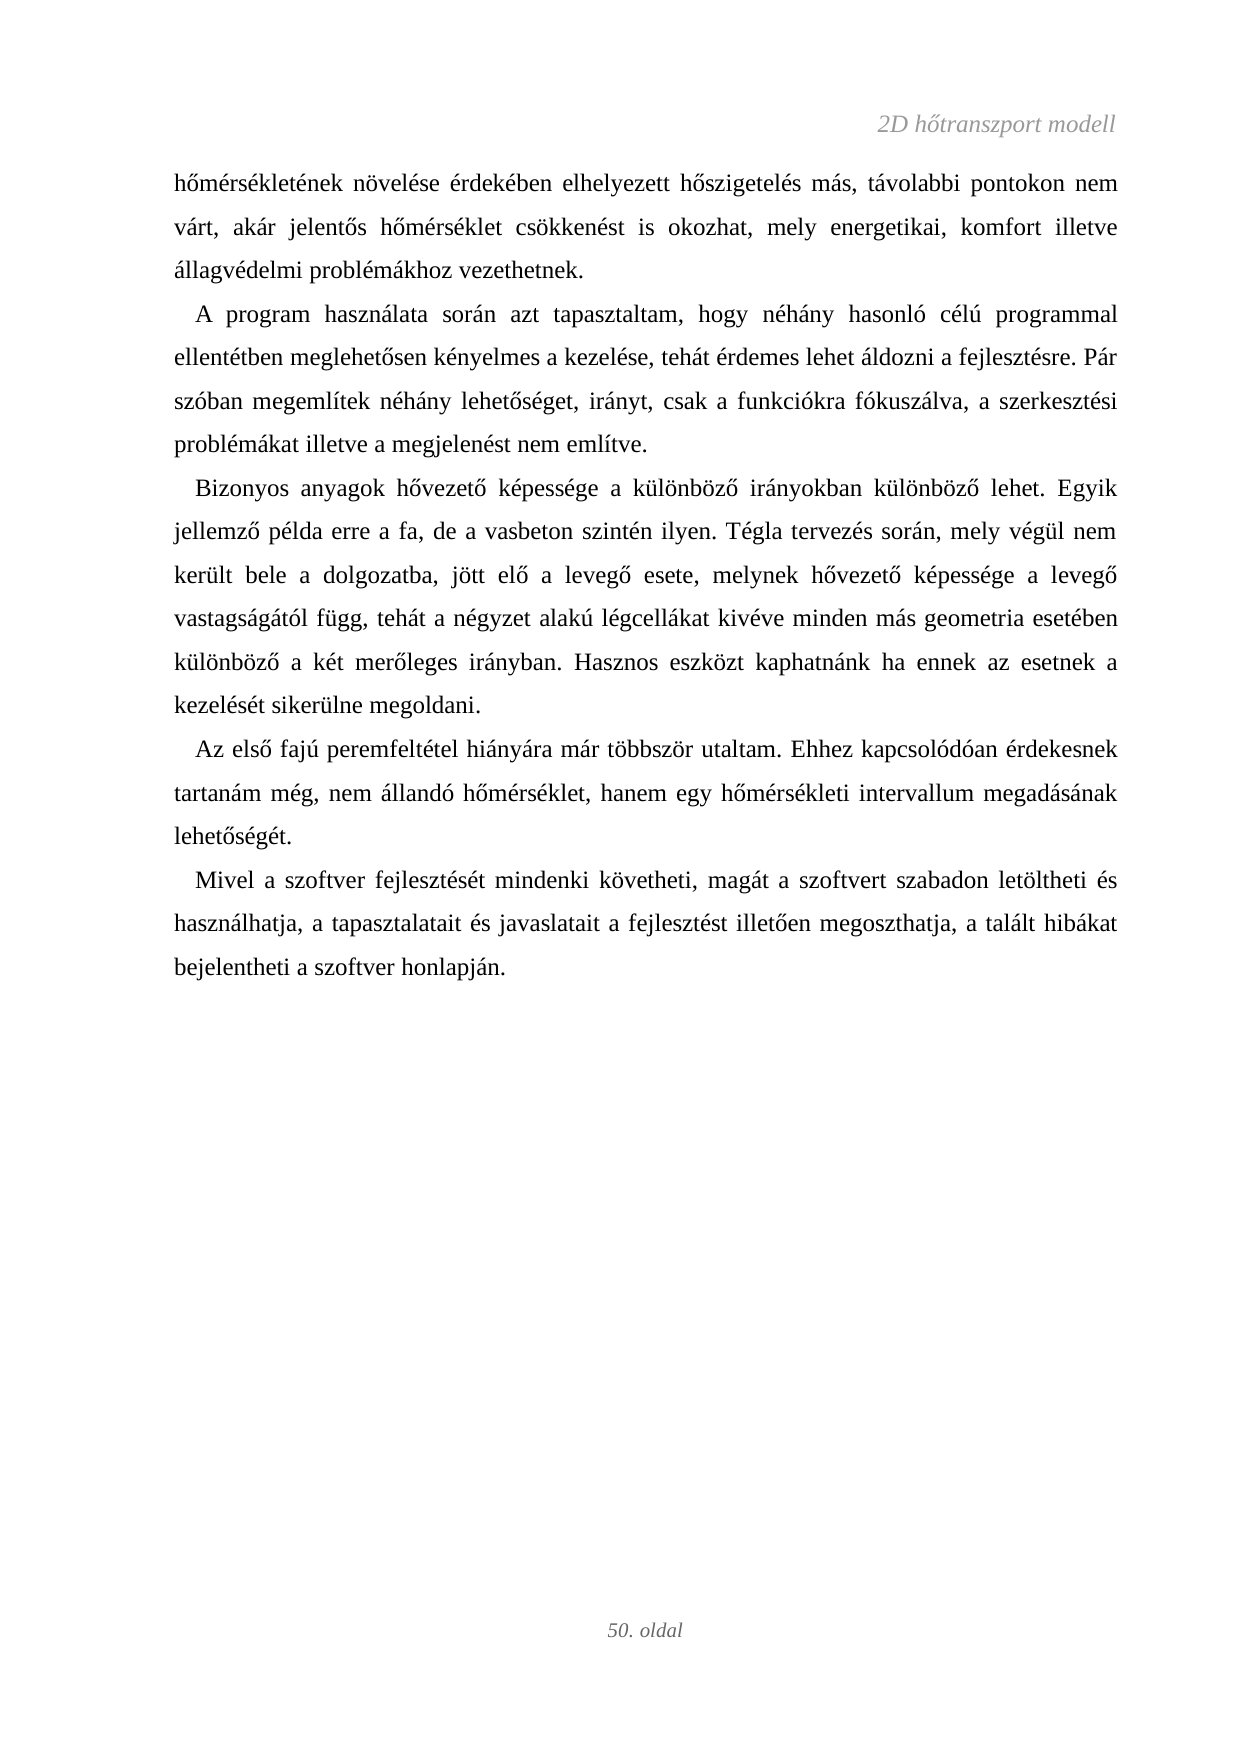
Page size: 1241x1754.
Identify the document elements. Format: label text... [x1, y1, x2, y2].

text A program használata során azt tapasztaltam, hogy néhány hasonló célú programmal ellentétben meglehetősen kényelmes a kezelése, tehát érdemes lehet áldozni a fejlesztésre. Pár szóban megemlítek néhány lehetőséget, irányt, csak a funkciókra fókuszálva, a szerkesztési problémákat illetve a megjelenést nem említve. [174, 298, 1118, 458]
text Az első fajú peremfeltétel hiányára már többször utaltam. Ehhez kapcsolódóan érdekesnek tartanám még, nem állandó hőmérséklet, hanem egy hőmérsékleti intervallum megadásának lehetőségét. [174, 734, 1118, 850]
text hőmérsékletének növelése érdekében elhelyezett hőszigetelés más, távolabbi pontokon nem várt, akár jelentős hőmérséklet csökkenést is okozhat, mely energetikai, komfort illetve állagvédelmi problémákhoz vezethetnek. [174, 168, 1118, 284]
text Mivel a szoftver fejlesztését mindenki követheti, magát a szoftvert szabadon letöltheti és használhatja, a tapasztalatait és javaslatait a fejlesztést illetően megoszthatja, a talált hibákat bejelentheti a szoftver honlapján. [174, 864, 1118, 981]
text Bizonyos anyagok hővezető képessége a különböző irányokban különböző lehet. Egyik jellemző példa erre a fa, de a vasbeton szintén ilyen. Tégla tervezés során, mely végül nem került bele a dolgozatba, jött elő a levegő esete, melynek hővezető képessége a levegő vastagságától függ, tehát a négyzet alakú légcellákat kivéve minden más geometria esetében különböző a két merőleges irányban. Hasznos eszközt kaphatnánk ha ennek az esetnek a kezelését sikerülne megoldani. [174, 473, 1118, 719]
